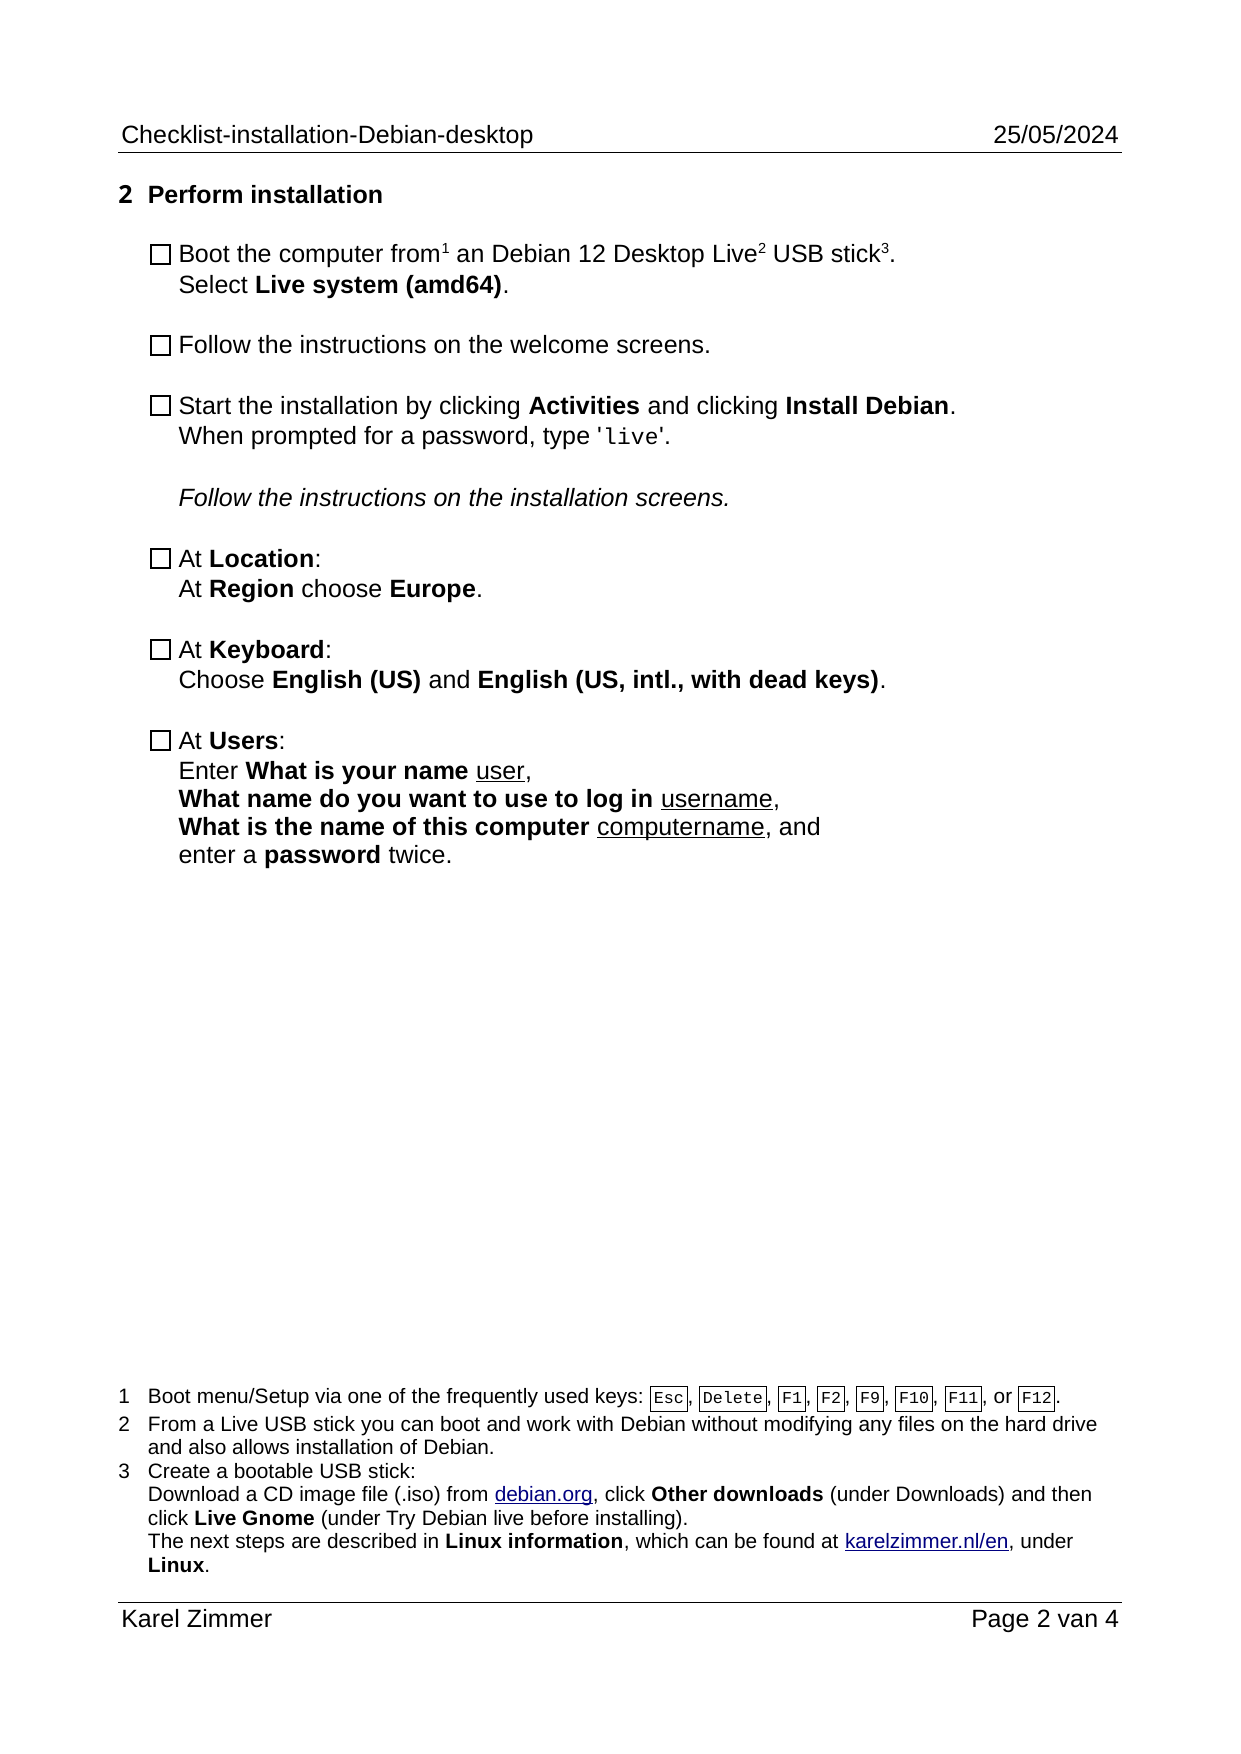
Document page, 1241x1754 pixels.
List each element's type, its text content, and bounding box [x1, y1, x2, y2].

table_cell At Region choose Europe. [177, 574, 1122, 604]
table_cell [142, 756, 177, 870]
table_cell [142, 421, 177, 453]
table_cell Enter What is your name USER, What name do you want to use to log in USERname, What is the name of this computer computername, and enter a password twice. [177, 756, 1122, 870]
table_cell [142, 483, 177, 513]
table_cell [142, 360, 177, 391]
table_cell [118, 391, 142, 421]
table_cell [118, 514, 142, 544]
table_cell [118, 574, 142, 604]
table_cell [118, 726, 142, 756]
table_cell At Users: [177, 726, 1122, 756]
table_cell When prompted for a password, type 'live'. [177, 421, 1122, 453]
list Perform installation [118, 177, 1122, 211]
table_cell [177, 604, 1122, 635]
table_cell [118, 300, 142, 330]
table_cell Follow the instructions on the welcome screens. [177, 330, 1122, 360]
table_cell At Location: [177, 544, 1122, 574]
table_cell [177, 453, 1122, 483]
table_header [142, 239, 177, 269]
table_cell Start the installation by clicking Activities and clicking Install Debian. [177, 391, 1122, 421]
table_cell Follow the instructions on the installation screens. [177, 483, 1122, 513]
table_cell [142, 544, 177, 574]
table_cell [142, 695, 177, 726]
table_cell [142, 635, 177, 665]
table_cell [177, 514, 1122, 544]
table_cell Choose English (US) and English (US, intl., with dead keys). [177, 665, 1122, 695]
table_cell [118, 695, 142, 726]
table_cell [142, 391, 177, 421]
table_cell [142, 726, 177, 756]
table_cell [142, 269, 177, 300]
table_cell [177, 300, 1122, 330]
table_cell [118, 665, 142, 695]
table_cell [142, 300, 177, 330]
table_cell At Keyboard: [177, 635, 1122, 665]
table_cell [142, 574, 177, 604]
table_cell [118, 269, 142, 300]
table_cell [118, 453, 142, 483]
table_cell [142, 514, 177, 544]
table_cell [177, 695, 1122, 726]
table_cell [118, 544, 142, 574]
table_cell [118, 360, 142, 391]
table_cell [118, 330, 142, 360]
table_cell [177, 360, 1122, 391]
table_cell [118, 483, 142, 513]
table_cell [118, 756, 142, 870]
table_cell [118, 635, 142, 665]
table_cell [142, 453, 177, 483]
table_cell [118, 421, 142, 453]
table_cell [142, 604, 177, 635]
table_cell [142, 330, 177, 360]
table_header [118, 239, 142, 269]
table_header Boot the computer from an Debian 12 Desktop Live USB stick. [177, 239, 1122, 269]
table_cell [118, 604, 142, 635]
table_cell [142, 665, 177, 695]
table_cell Select Live system (amd64). [177, 269, 1122, 300]
